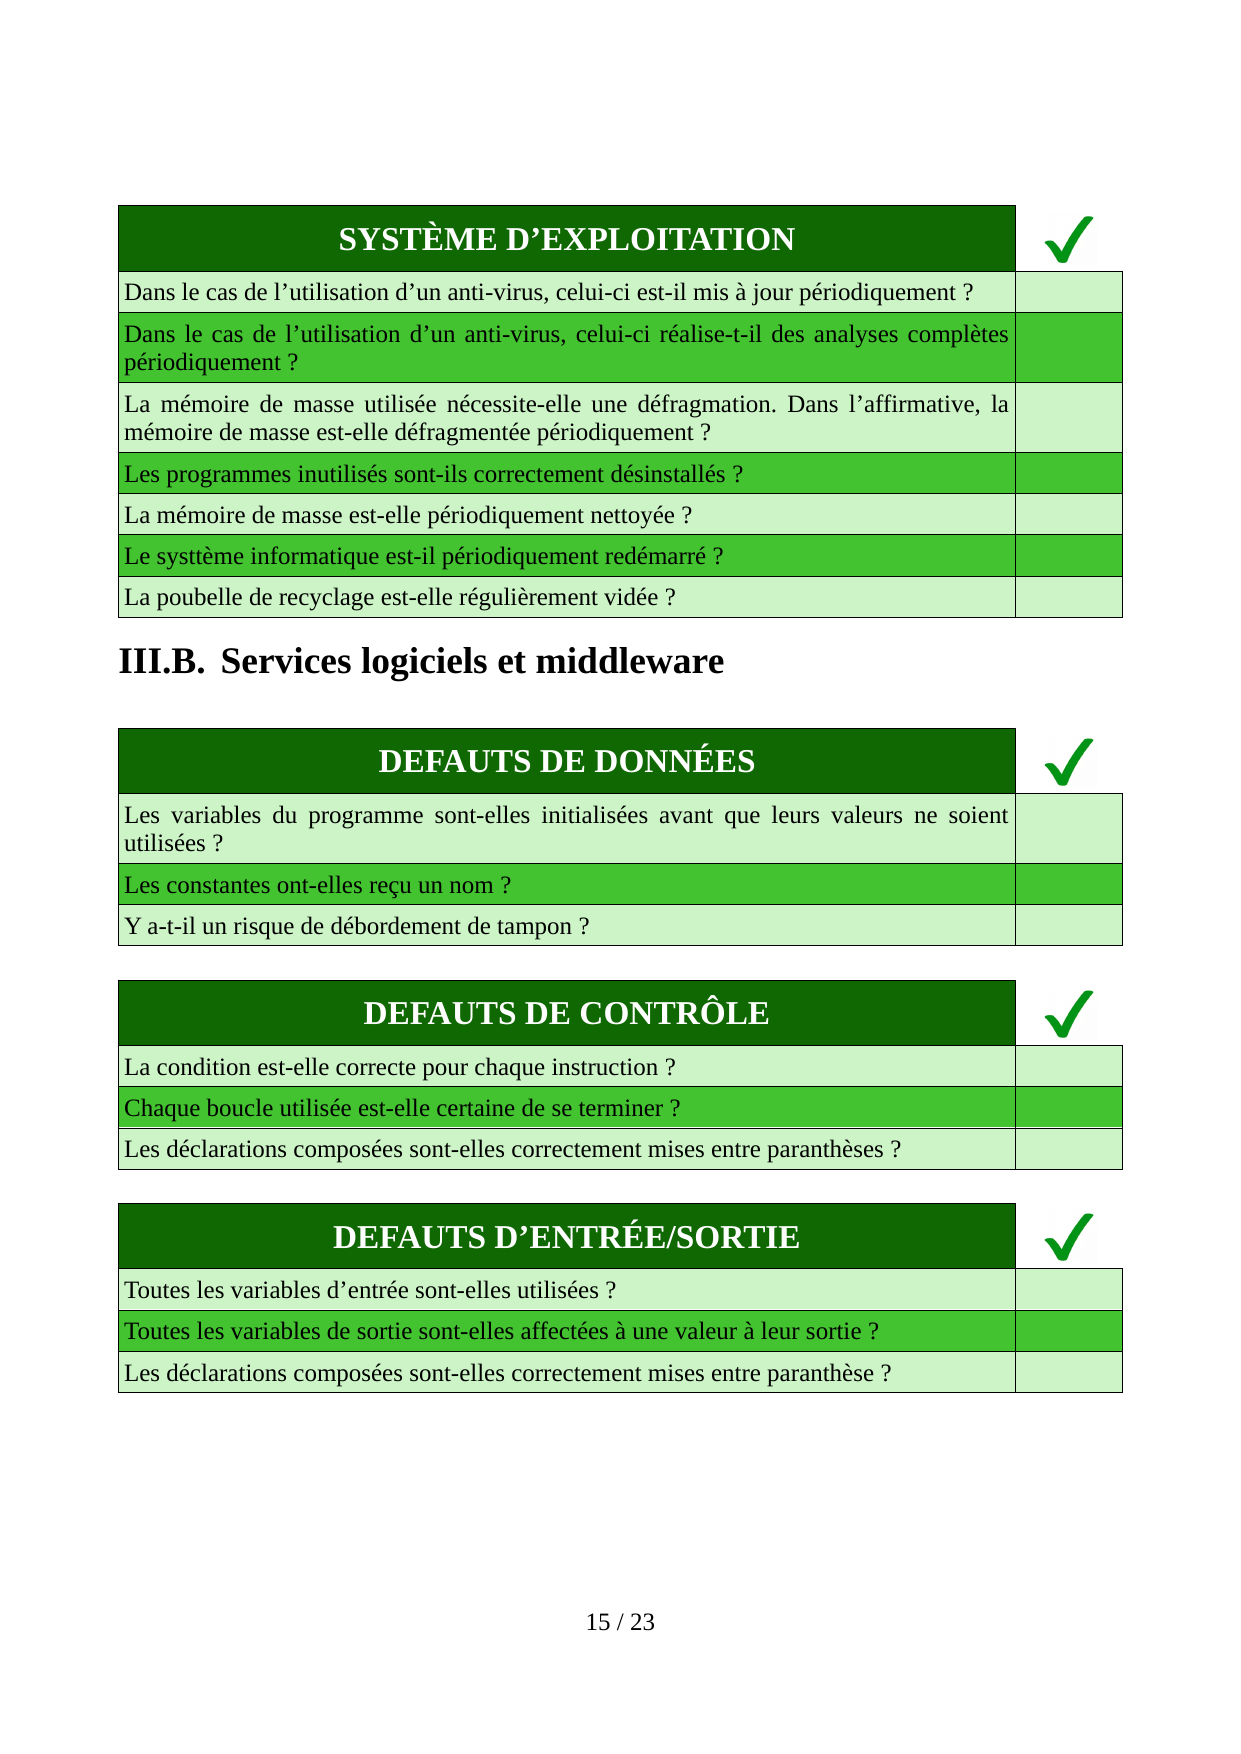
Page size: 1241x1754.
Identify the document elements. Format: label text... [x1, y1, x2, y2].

table_cell La poubelle de recyclage est-elle régulièrement vidée ? [119, 577, 1015, 617]
table_cell [1016, 1129, 1122, 1169]
table_cell Toutes les variables d’entrée sont-elles utilisées ? [119, 1269, 1015, 1309]
table_header [1016, 205, 1122, 271]
table_cell Les déclarations composées sont-elles correctement mises entre paranthèse ? [119, 1352, 1015, 1392]
table_cell Le systtème informatique est-il périodiquement redémarré ? [119, 535, 1015, 576]
table_cell [1016, 1352, 1122, 1392]
table_cell Les variables du programme sont-elles initialisées avant que leurs valeurs ne soient utilisées ? [119, 794, 1015, 863]
table_cell La mémoire de masse est-elle périodiquement nettoyée ? [119, 494, 1015, 534]
table_cell Les déclarations composées sont-elles correctement mises entre paranthèses ? [119, 1129, 1015, 1169]
picture [1040, 211, 1097, 265]
table_cell La mémoire de masse utilisée nécessite-elle une défragmation. Dans l’affirmative, la mémoire de masse est-elle défragmentée périodiquement ? [119, 383, 1015, 452]
table_header [1016, 728, 1122, 793]
table_cell [1016, 577, 1122, 617]
table_cell [1016, 905, 1122, 945]
table_cell Toutes les variables de sortie sont-elles affectées à une valeur à leur sortie ? [119, 1311, 1015, 1351]
table_cell [1016, 1087, 1122, 1127]
table_cell [1016, 272, 1122, 312]
table_cell [1016, 1046, 1122, 1086]
picture [1040, 734, 1097, 788]
table_cell Les constantes ont-elles reçu un nom ? [119, 864, 1015, 904]
table_header SYSTÈME D’EXPLOITATION [119, 206, 1015, 271]
table_cell [1016, 794, 1122, 863]
table_header [1016, 1203, 1122, 1268]
table_header DEFAUTS D’ENTRÉE/SORTIE [119, 1204, 1015, 1268]
table_cell Y a-t-il un risque de débordement de tampon ? [119, 905, 1015, 945]
table_header [1016, 980, 1122, 1045]
picture [1040, 986, 1097, 1040]
table_cell Dans le cas de l’utilisation d’un anti-virus, celui-ci réalise-t-il des analyses complètes périodiquement ? [119, 313, 1015, 382]
table_cell [1016, 453, 1122, 493]
picture [1040, 1209, 1097, 1263]
table_cell Dans le cas de l’utilisation d’un anti-virus, celui-ci est-il mis à jour périodiquement ? [119, 272, 1015, 312]
subtitle Services logiciels et middleware [118, 639, 1122, 682]
table_cell [1016, 864, 1122, 904]
table_cell [1016, 313, 1122, 382]
table_cell La condition est-elle correcte pour chaque instruction ? [119, 1046, 1015, 1086]
table_cell [1016, 535, 1122, 576]
table_header DEFAUTS DE CONTRÔLE [119, 981, 1015, 1045]
table_cell [1016, 494, 1122, 534]
table_cell [1016, 1269, 1122, 1309]
table_cell Chaque boucle utilisée est-elle certaine de se terminer ? [119, 1087, 1015, 1127]
table_cell [1016, 1311, 1122, 1351]
table_cell [1016, 383, 1122, 452]
table_cell Les programmes inutilisés sont-ils correctement désinstallés ? [119, 453, 1015, 493]
table_header DEFAUTS DE DONNÉES [119, 729, 1015, 793]
